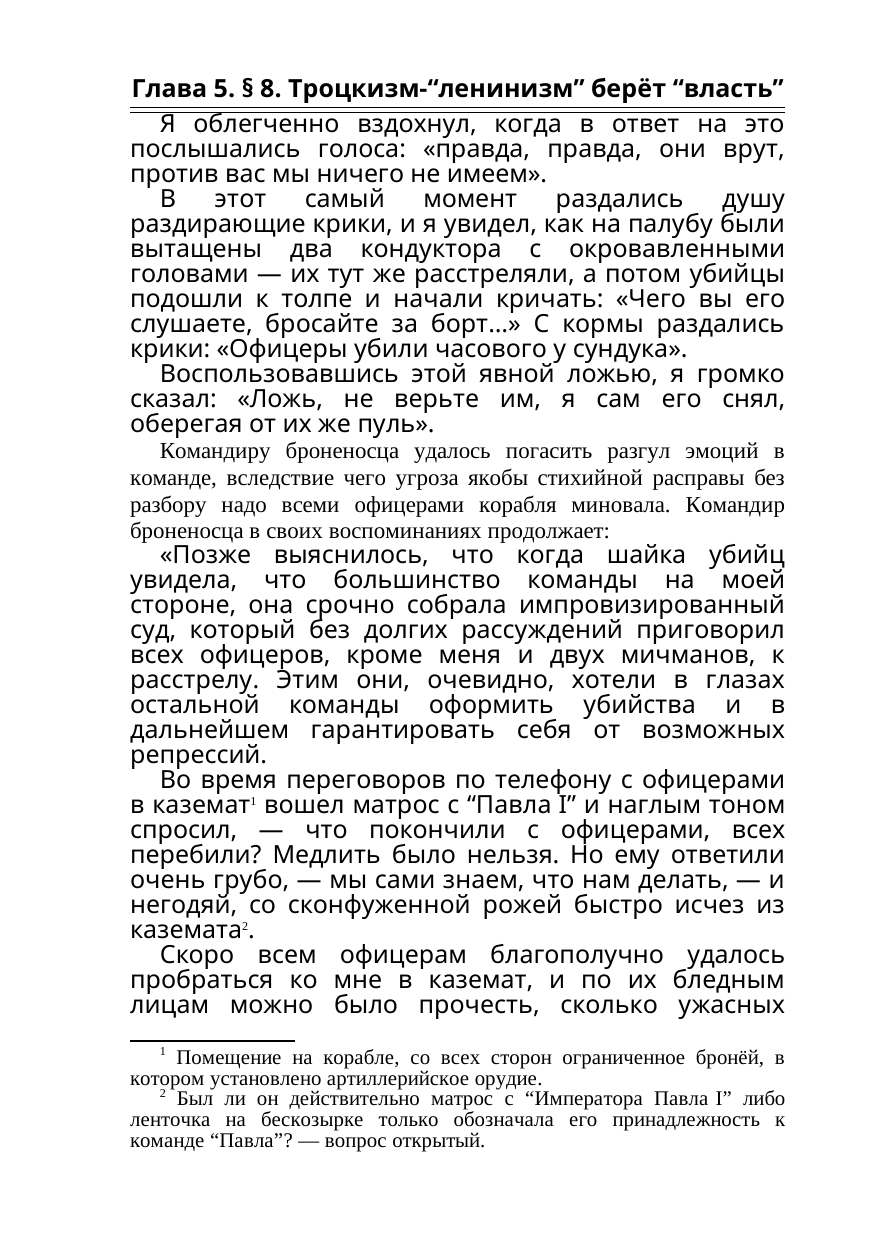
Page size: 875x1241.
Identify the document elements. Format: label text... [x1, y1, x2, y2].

text Воспользовавшись этой явной ложью, я громко сказал: «Ложь, не верьте им, я сам его снял, оберегая от их же пуль». [130, 362, 785, 437]
text «Позже выяснилось, что когда шайка убийц увидела, что большинство команды на моей стороне, она срочно собрала импровизированный суд, который без долгих рассуждений приговорил всех офицеров, кроме меня и двух мичманов, к расстрелу. Этим они, очевидно, хотели в глазах остальной команды оформить убийства и в дальнейшем гарантировать себя от возможных репрессий. [130, 543, 785, 768]
text Во время переговоров по телефону с офицерами в каземат вошел матрос с “Павла I” и наглым тоном спросил, — что покончили с офицерами, всех перебили? Медлить было нельзя. Но ему ответили очень грубо, — мы сами знаем, что нам делать, — и негодяй, со сконфуженной рожей быстро исчез из каземата. [130, 768, 785, 943]
text Помещение на корабле, со всех сторон ограниченное бронёй, в котором установлено артиллерийское орудие. [130, 1047, 785, 1089]
text Скоро всем офицерам благополучно удалось пробраться ко мне в каземат, и по их бледным лицам можно было прочесть, сколько ужасных [130, 943, 785, 1018]
text Командиру броненосца удалось погасить разгул эмоций в команде, вследствие чего угроза якобы стихийной расправы без разбору надо всеми офицерами корабля миновала. Командир броненосца в своих воспоминаниях продолжает: [130, 437, 785, 543]
text Я облегченно вздохнул, когда в ответ на это послышались голоса: «правда, правда, они врут, против вас мы ничего не имеем». [130, 113, 785, 187]
text Был ли он действительно матрос с “Императора Павла I” либо ленточка на бескозырке только обозначала его принадлежность к команде “Павла”? — вопрос открытый. [130, 1089, 785, 1152]
text В этот самый момент раздались душу раздирающие крики, и я увидел, как на палубу были вытащены два кондуктора с окровавленными головами — их тут же расстреляли, а потом убийцы подошли к толпе и начали кричать: «Чего вы его слушаете, бросайте за борт…» С кормы раздались крики: «Офицеры убили часового у сундука». [130, 187, 785, 362]
